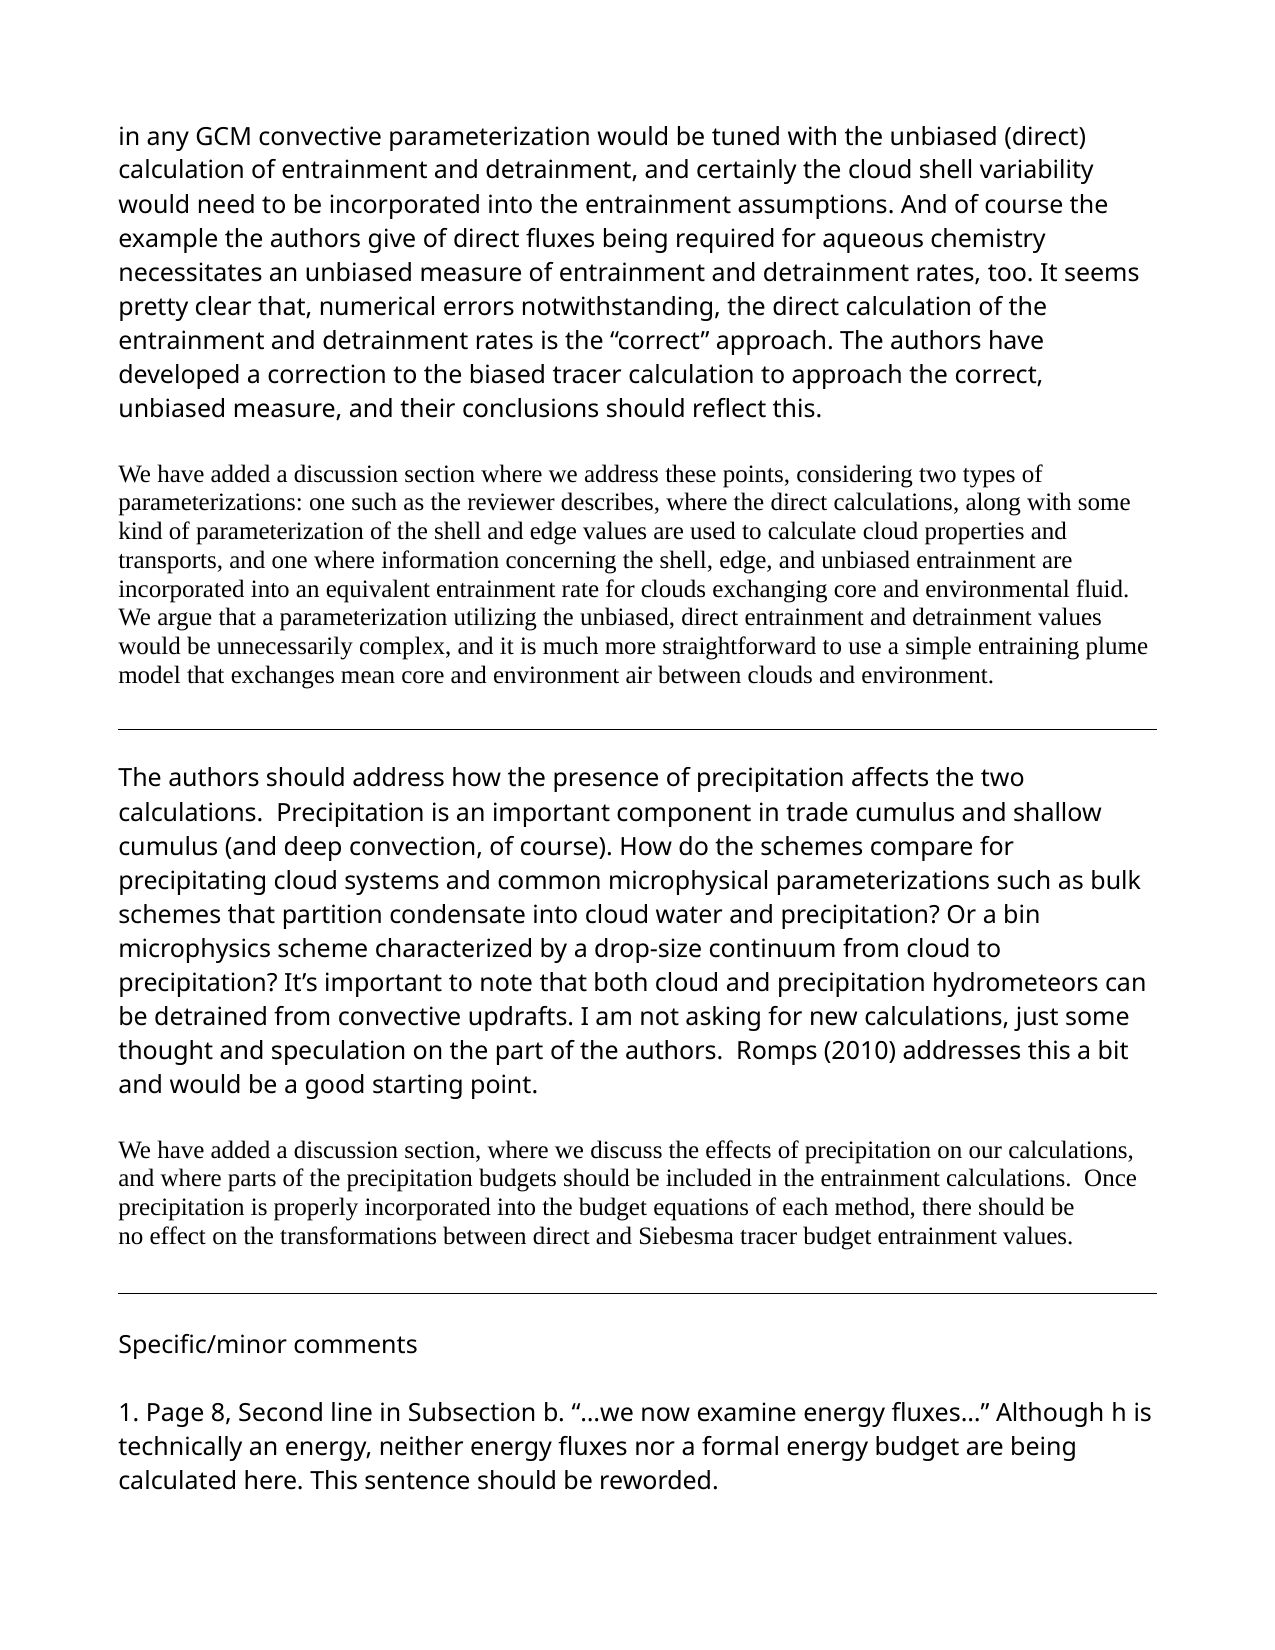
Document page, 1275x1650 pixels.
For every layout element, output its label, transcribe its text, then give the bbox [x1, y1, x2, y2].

text no effect on the transformations between direct and Siebesma tracer budget entrainment values. [118, 1221, 1157, 1250]
text We have added a discussion section, where we discuss the effects of precipitation on our calculations, and where parts of the precipitation budgets should be included in the entrainment calculations. Once precipitation is properly incorporated into the budget equations of each method, there should be [118, 1135, 1157, 1221]
text in any GCM convective parameterization would be tuned with the unbiased (direct) calculation of entrainment and detrainment, and certainly the cloud shell variability would need to be incorporated into the entrainment assumptions. And of course the example the authors give of direct fluxes being required for aqueous chemistry necessitates an unbiased measure of entrainment and detrainment rates, too. It seems pretty clear that, numerical errors notwithstanding, the direct calculation of the entrainment and detrainment rates is the “correct” approach. The authors have developed a correction to the biased tracer calculation to approach the correct, unbiased measure, and their conclusions should reflect this. [118, 118, 1157, 425]
text We have added a discussion section where we address these points, considering two types of parameterizations: one such as the reviewer describes, where the direct calculations, along with some kind of parameterization of the shell and edge values are used to calculate cloud properties and transports, and one where information concerning the shell, edge, and unbiased entrainment are incorporated into an equivalent entrainment rate for clouds exchanging core and environmental fluid. We argue that a parameterization utilizing the unbiased, direct entrainment and detrainment values would be unnecessarily complex, and it is much more straightforward to use a simple entraining plume model that exchanges mean core and environment air between clouds and environment. [118, 459, 1157, 689]
text The authors should address how the presence of precipitation affects the two calculations. Precipitation is an important component in trade cumulus and shallow cumulus (and deep convection, of course). How do the schemes compare for precipitating cloud systems and common microphysical parameterizations such as bulk schemes that partition condensate into cloud water and precipitation? Or a bin microphysics scheme characterized by a drop-size continuum from cloud to precipitation? It’s important to note that both cloud and precipitation hydrometeors can be detrained from convective updrafts. I am not asking for new calculations, just some thought and speculation on the part of the authors. Romps (2010) addresses this a bit and would be a good starting point. [118, 760, 1157, 1101]
text Specific/minor comments [118, 1327, 1157, 1361]
text 1. Page 8, Second line in Subsection b. “…we now examine energy fluxes…” Although h is technically an energy, neither energy fluxes nor a formal energy budget are being calculated here. This sentence should be reworded. [118, 1395, 1157, 1497]
